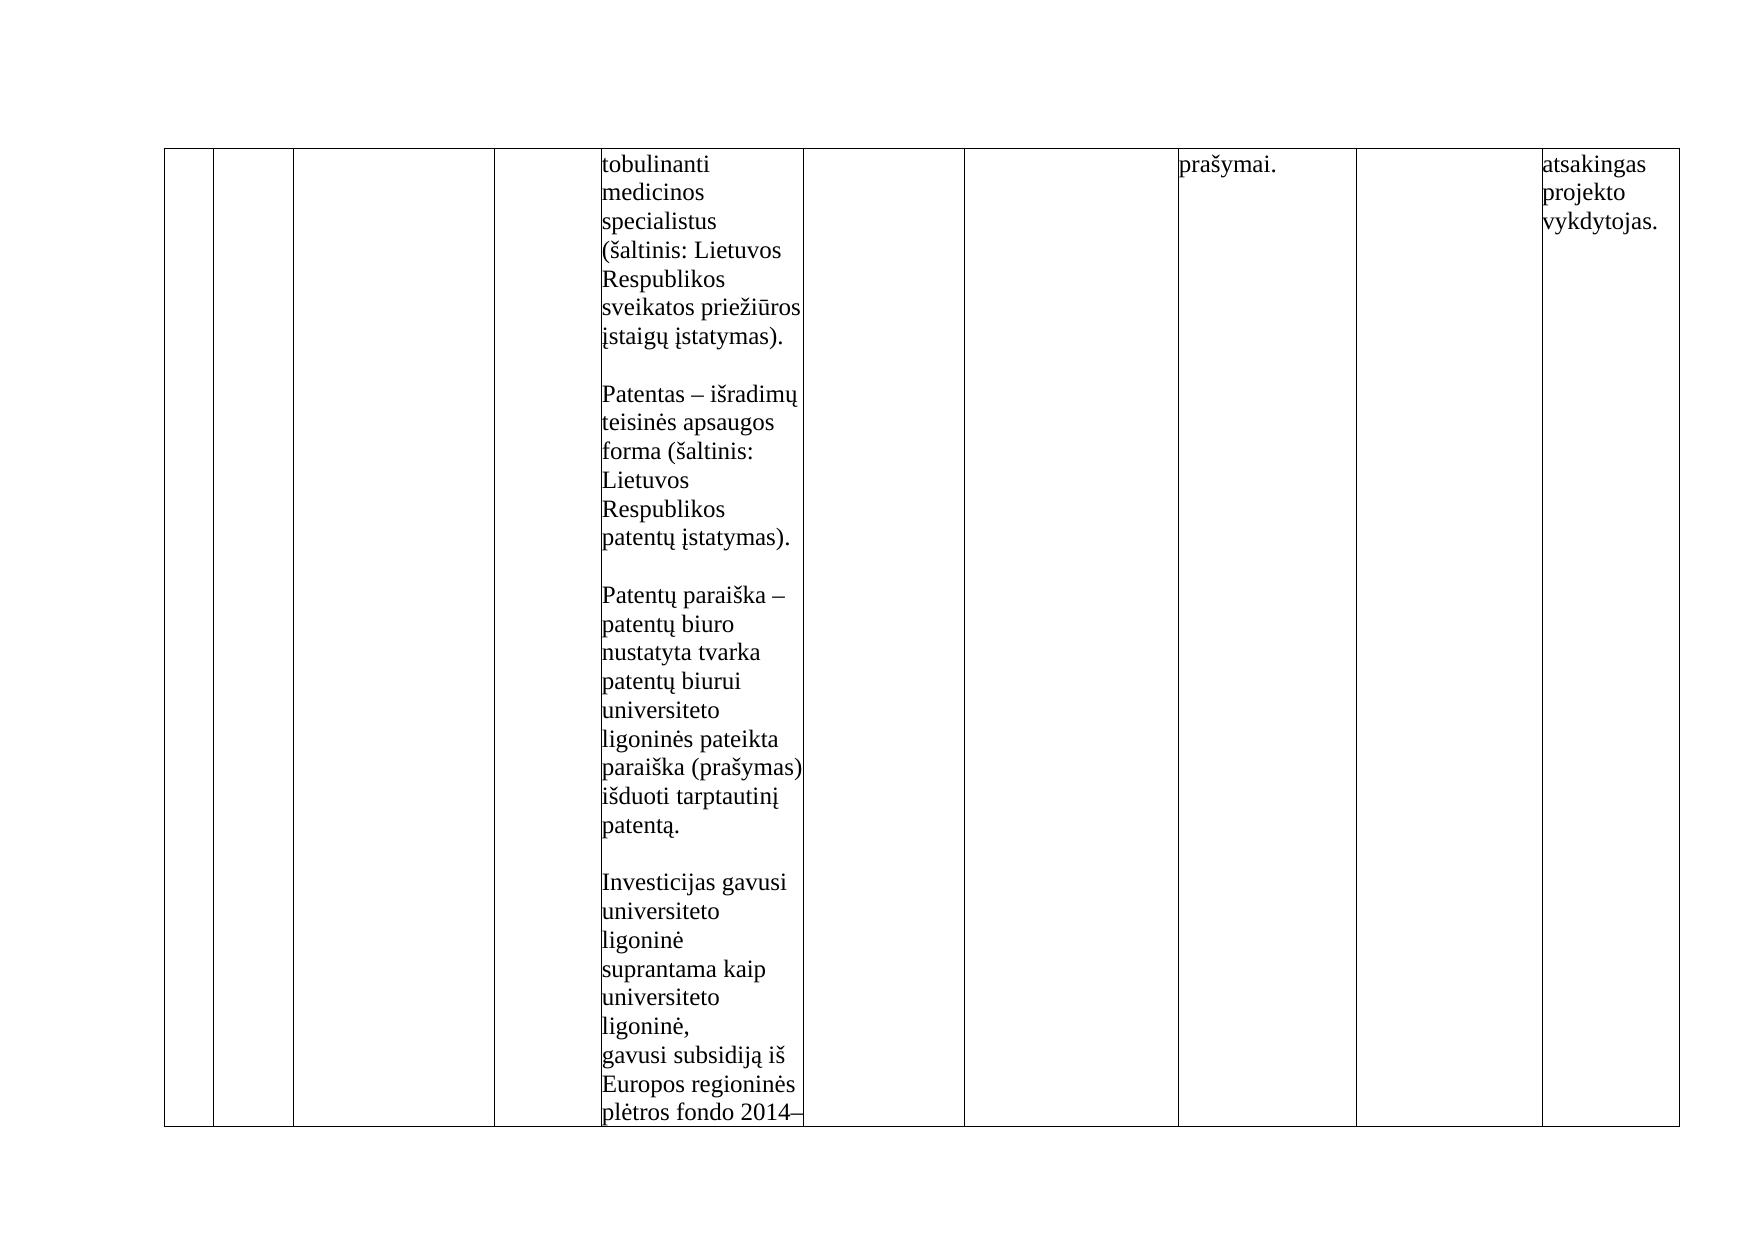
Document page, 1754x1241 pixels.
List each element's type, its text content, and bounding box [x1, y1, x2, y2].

table_cell [1357, 149, 1542, 1126]
table_cell [294, 149, 494, 1126]
table_cell [965, 149, 1178, 1126]
table_cell [214, 149, 293, 1126]
table_cell tobulinanti medicinos specialistus (šaltinis: Lietuvos Respublikos sveikatos priežiūros įstaigų įstatymas). Patentas – išradimų teisinės apsaugos forma (šaltinis: Lietuvos Respublikos patentų įstatymas). Patentų paraiška – patentų biuro nustatyta tvarka patentų biurui universiteto ligoninės pateikta paraiška (prašymas) išduoti tarptautinį patentą. Investicijas gavusi universiteto ligoninė suprantama kaip universiteto ligoninė, gavusi subsidiją iš Europos regioninės plėtros fondo 2014– [602, 149, 803, 1126]
table_cell prašymai. [1179, 149, 1356, 1126]
table_cell [165, 149, 213, 1126]
table_cell atsakingas projekto vykdytojas. [1543, 149, 1679, 1126]
table_cell [495, 149, 601, 1126]
table_cell [804, 149, 964, 1126]
